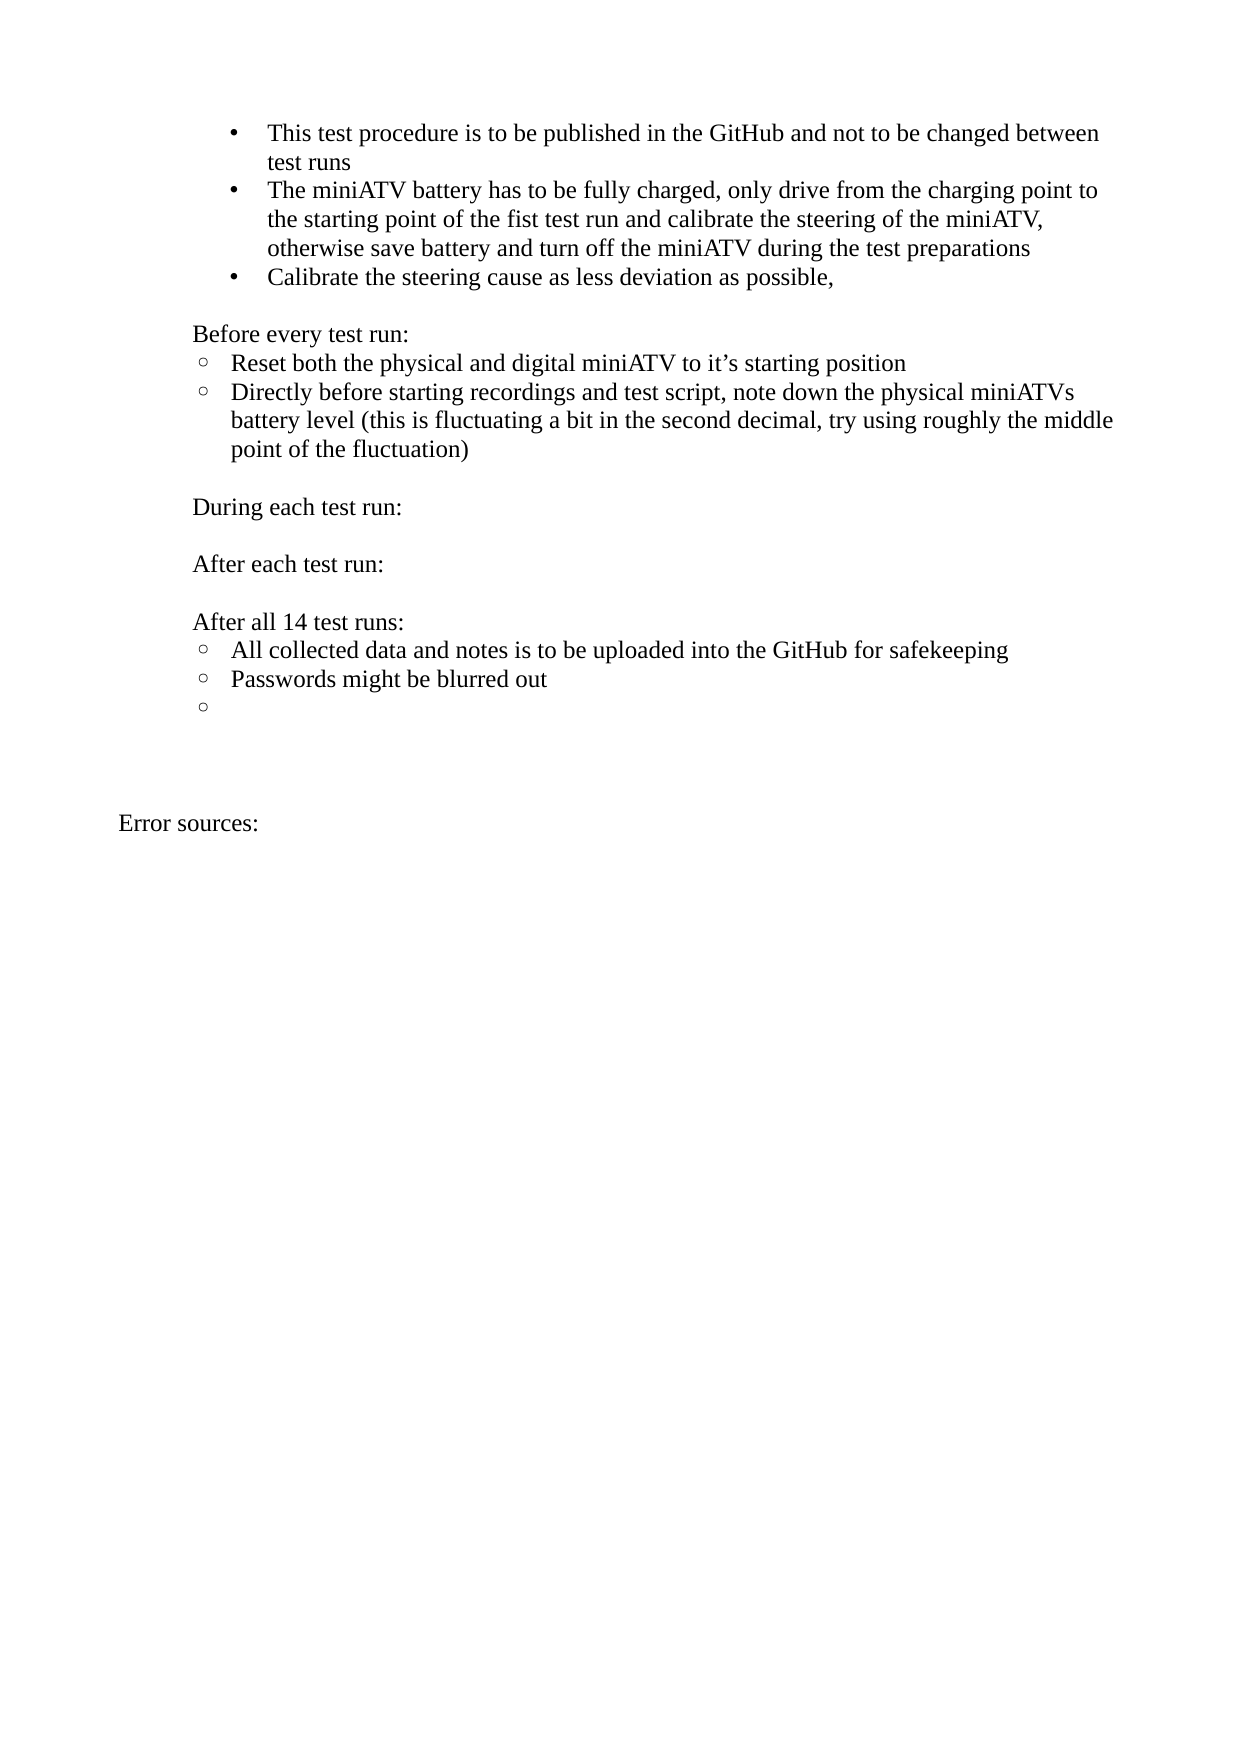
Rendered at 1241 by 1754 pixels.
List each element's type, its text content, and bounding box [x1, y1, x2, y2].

text Error sources: [118, 808, 1122, 837]
text During each test run: [118, 492, 1122, 521]
list This test procedure is to be published in the GitHub and not to be changed between test runs [229, 118, 1122, 176]
list Directly before starting recordings and test script, note down the physical miniATVs battery level (this is fluctuating a bit in the second decimal, try using roughly the middle point of the fluctuation) [193, 377, 1122, 463]
text Before every test run: [118, 319, 1122, 348]
list Reset both the physical and digital miniATV to it’s starting position [193, 348, 1122, 377]
list Passwords might be blurred out [193, 664, 1122, 693]
list All collected data and notes is to be uploaded into the GitHub for safekeeping [193, 636, 1122, 664]
text After each test run: [118, 549, 1122, 578]
list Calibrate the steering cause as less deviation as possible, [229, 262, 1122, 291]
list The miniATV battery has to be fully charged, only drive from the charging point to the starting point of the fist test run and calibrate the steering of the miniATV, otherwise save battery and turn off the miniATV during the test preparations [229, 176, 1122, 262]
text After all 14 test runs: [118, 607, 1122, 636]
